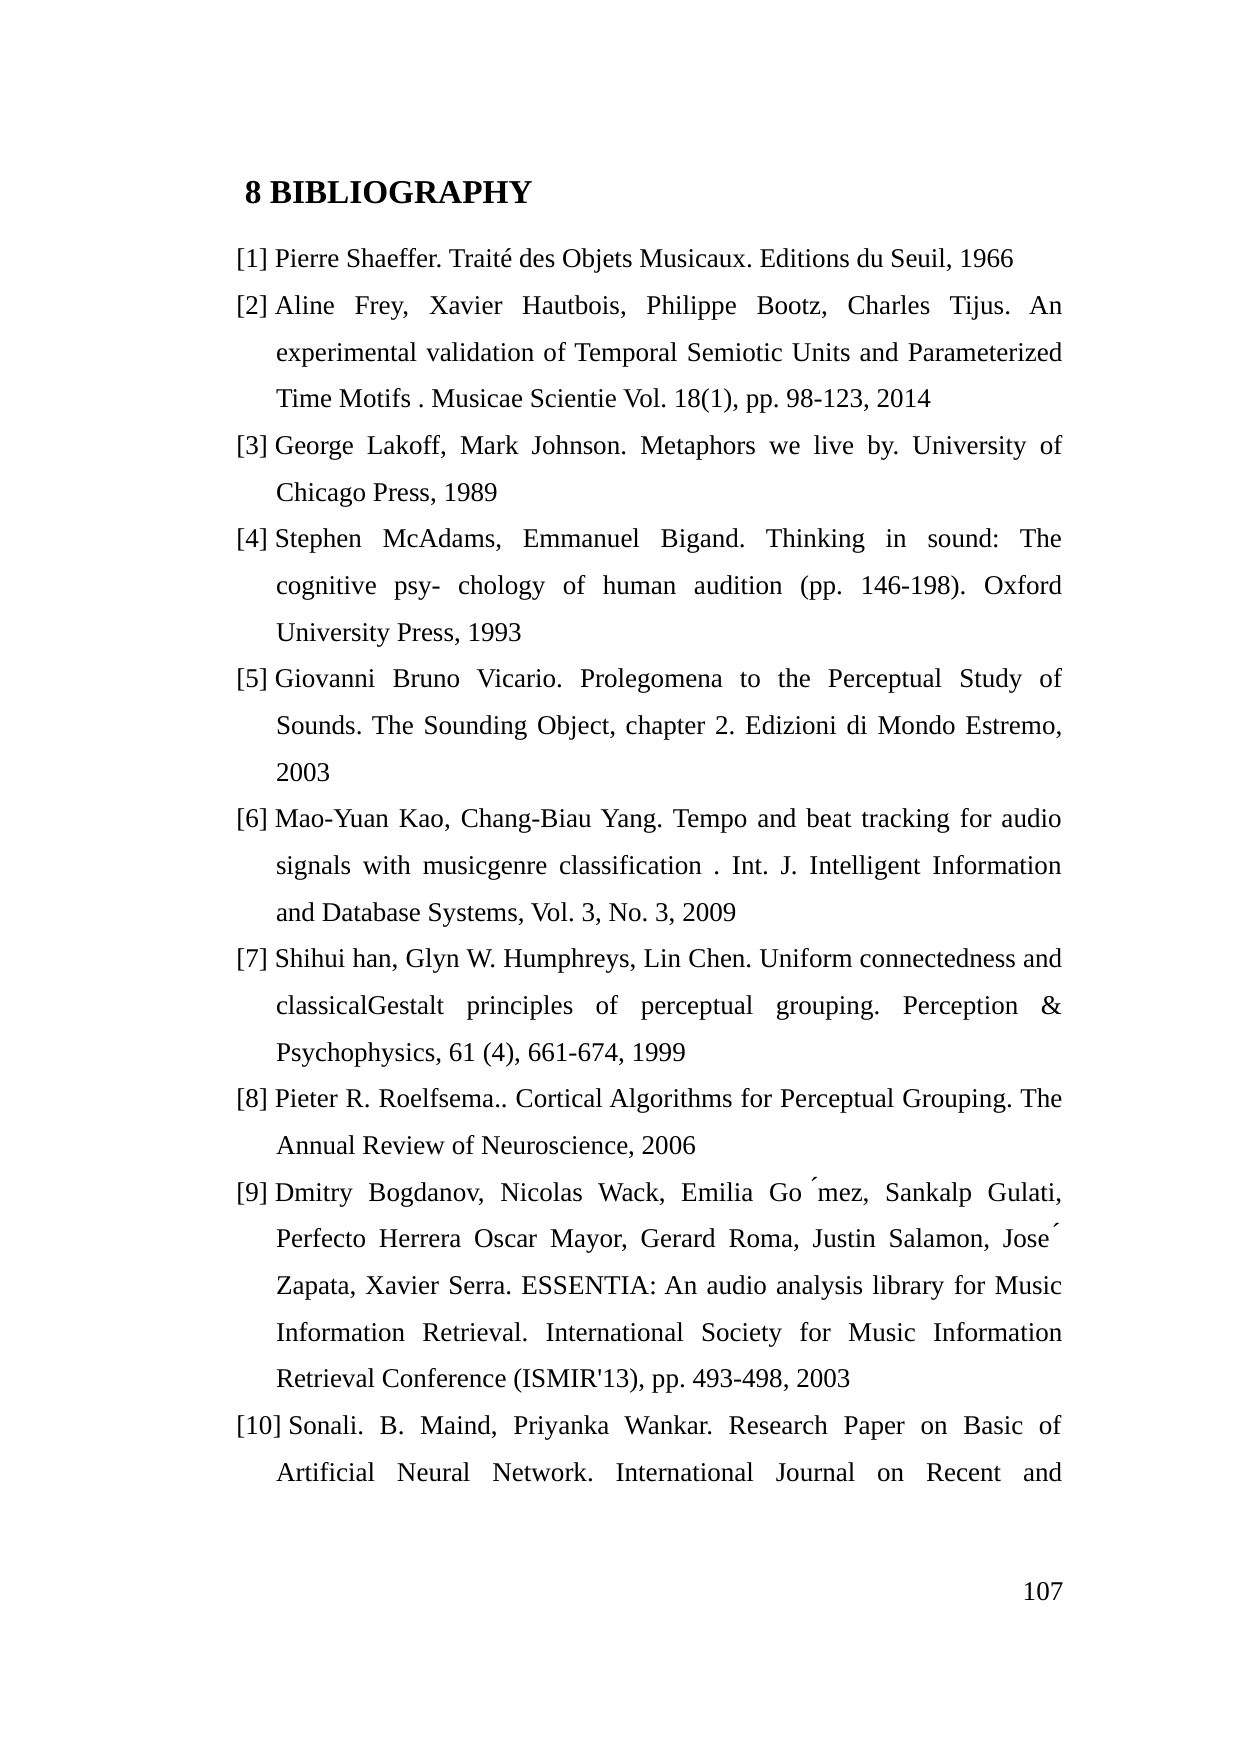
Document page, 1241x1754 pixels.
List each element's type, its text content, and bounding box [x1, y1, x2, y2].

list George Lakoff, Mark Johnson. Metaphors we live by. University of Chicago Press, 1989 [236, 429, 1063, 507]
list Dmitry Bogdanov, Nicolas Wack, Emilia Go ́mez, Sankalp Gulati, Perfecto Herrera Oscar Mayor, Gerard Roma, Justin Salamon, Jose ́ Zapata, Xavier Serra. ESSENTIA: An audio analysis library for Music Information Retrieval. International Society for Music Information Retrieval Conference (ISMIR'13), pp. 493-498, 2003 [236, 1176, 1063, 1394]
list Stephen McAdams, Emmanuel Bigand. Thinking in sound: The cognitive psy- chology of human audition (pp. 146-198). Oxford University Press, 1993 [236, 523, 1063, 647]
list Pieter R. Roelfsema.. Cortical Algorithms for Perceptual Grouping. The Annual Review of Neuroscience, 2006 [236, 1083, 1063, 1160]
list Giovanni Bruno Vicario. Prolegomena to the Perceptual Study of Sounds. The Sounding Object, chapter 2. Edizioni di Mondo Estremo, 2003 [236, 663, 1063, 787]
list Pierre Shaeffer. Traité des Objets Musicaux. Editions du Seuil, 1966 [236, 243, 1063, 274]
list Sonali. B. Maind, Priyanka Wankar. Research Paper on Basic of Artificial Neural Network. International Journal on Recent and [236, 1409, 1063, 1487]
list Mao-Yuan Kao, Chang-Biau Yang. Tempo and beat tracking for audio signals with musicgenre classification . Int. J. Intelligent Information and Database Systems, Vol. 3, No. 3, 2009 [236, 803, 1063, 927]
list Shihui han, Glyn W. Humphreys, Lin Chen. Uniform connectedness and classicalGestalt principles of perceptual grouping. Perception & Psychophysics, 61 (4), 661-674, 1999 [236, 943, 1063, 1067]
list Aline Frey, Xavier Hautbois, Philippe Bootz, Charles Tijus. An experimental validation of Temporal Semiotic Units and Parameterized Time Motifs . Musicae Scientie Vol. 18(1), pp. 98-123, 2014 [236, 289, 1063, 414]
subtitle 8 BIBLIOGRAPHY [236, 173, 1063, 211]
